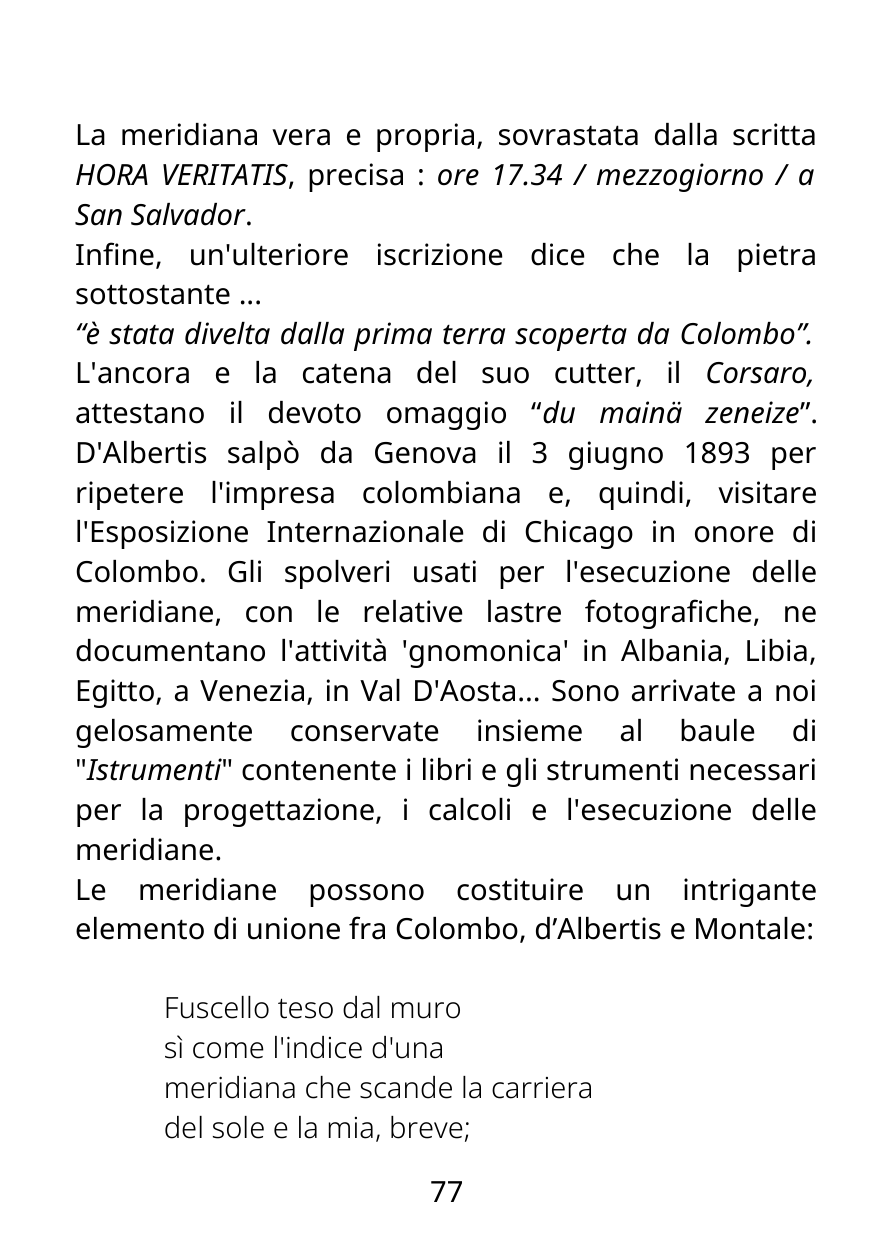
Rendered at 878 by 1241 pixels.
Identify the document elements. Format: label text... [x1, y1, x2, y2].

text Le meridiane possono costituire un intrigante elemento di unione fra Colombo, d’Albertis e Montale: [75, 869, 818, 948]
text La meridiana vera e propria, sovrastata dalla scritta HORA VERITATIS, precisa : ore 17.34 / mezzogiorno / a San Salvador. [75, 115, 818, 234]
text Fuscello teso dal muro sì come l'indice d'una meridiana che scande la carriera del sole e la mia, breve; [163, 988, 818, 1147]
text “è stata divelta dalla prima terra scoperta da Colombo”. L'ancora e la catena del suo cutter, il Corsaro, attestano il devoto omaggio “du mainä zeneize”. D'Albertis salpò da Genova il 3 giugno 1893 per ripetere l'impresa colombiana e, quindi, visitare l'Esposizione Internazionale di Chicago in onore di Colombo. Gli spolveri usati per l'esecuzione delle meridiane, con le relative lastre fotografiche, ne documentano l'attività 'gnomonica' in Albania, Libia, Egitto, a Venezia, in Val D'Aosta... Sono arrivate a noi gelosamente conservate insieme al baule di "Istrumenti" contenente i libri e gli strumenti necessari per la progettazione, i calcoli e l'esecuzione delle meridiane. [75, 313, 818, 869]
text Infine, un'ulteriore iscrizione dice che la pietra sottostante ... [75, 234, 818, 313]
